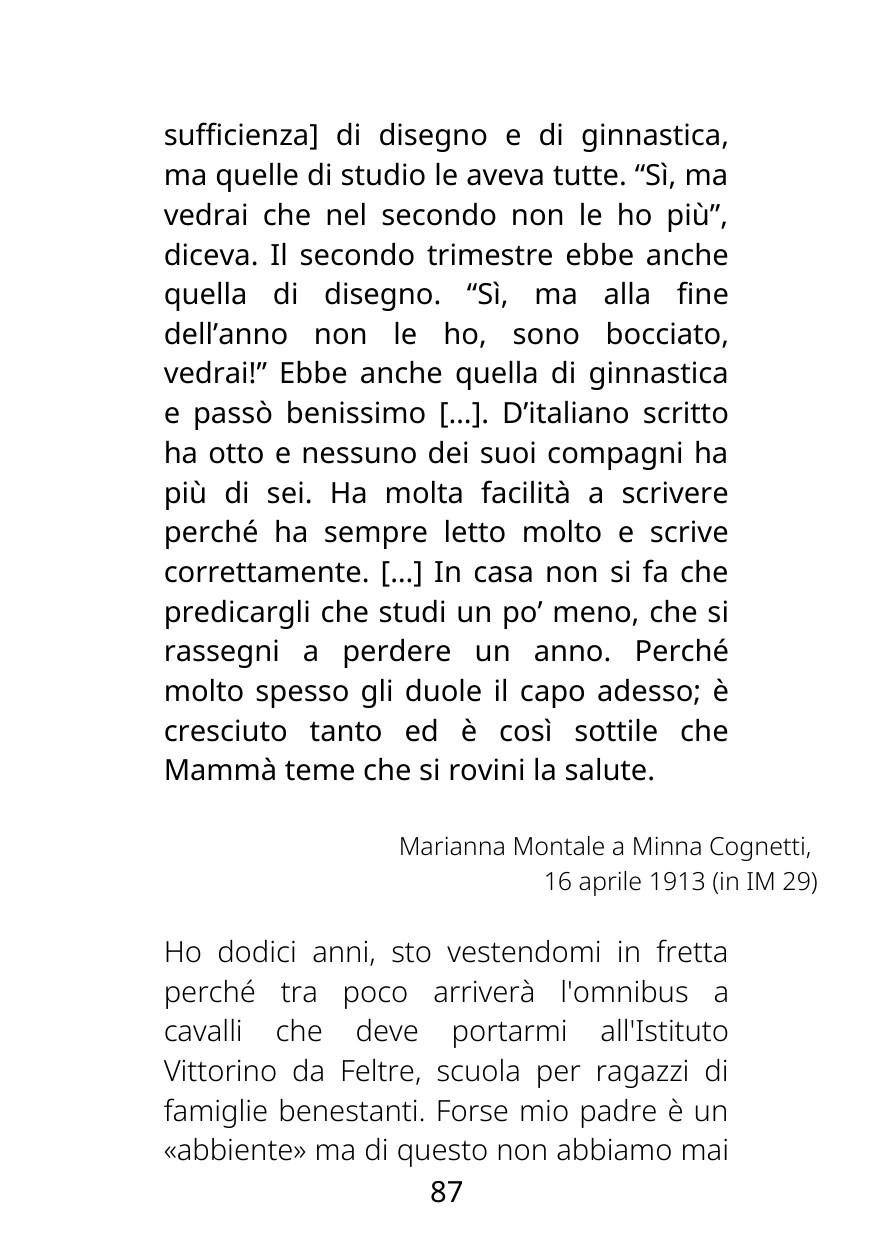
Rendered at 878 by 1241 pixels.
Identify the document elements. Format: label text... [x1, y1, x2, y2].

text Ho dodici anni, sto vestendomi in fretta perché tra poco arriverà l'omnibus a cavalli che deve portarmi all'Istituto Vittorino da Feltre, scuola per ragazzi di famiglie benestanti. Forse mio padre è un «abbiente» ma di questo non abbiamo mai [163, 931, 729, 1169]
text Marianna Montale a Minna Cognetti, 16 aprile 1913 (in IM 29) [75, 829, 818, 897]
text sufficienza] di disegno e di ginnastica, ma quelle di studio le aveva tutte. “Sì, ma vedrai che nel secondo non le ho più”, diceva. Il secondo trimestre ebbe anche quella di disegno. “Sì, ma alla fine dell’anno non le ho, sono bocciato, vedrai!” Ebbe anche quella di ginnastica e passò benissimo […]. D’italiano scritto ha otto e nessuno dei suoi compagni ha più di sei. Ha molta facilità a scrivere perché ha sempre letto molto e scrive correttamente. […] In casa non si fa che predicargli che studi un po’ meno, che si rassegni a perdere un anno. Perché molto spesso gli duole il capo adesso; è cresciuto tanto ed è così sottile che Mammà teme che si rovini la salute. [163, 115, 729, 789]
